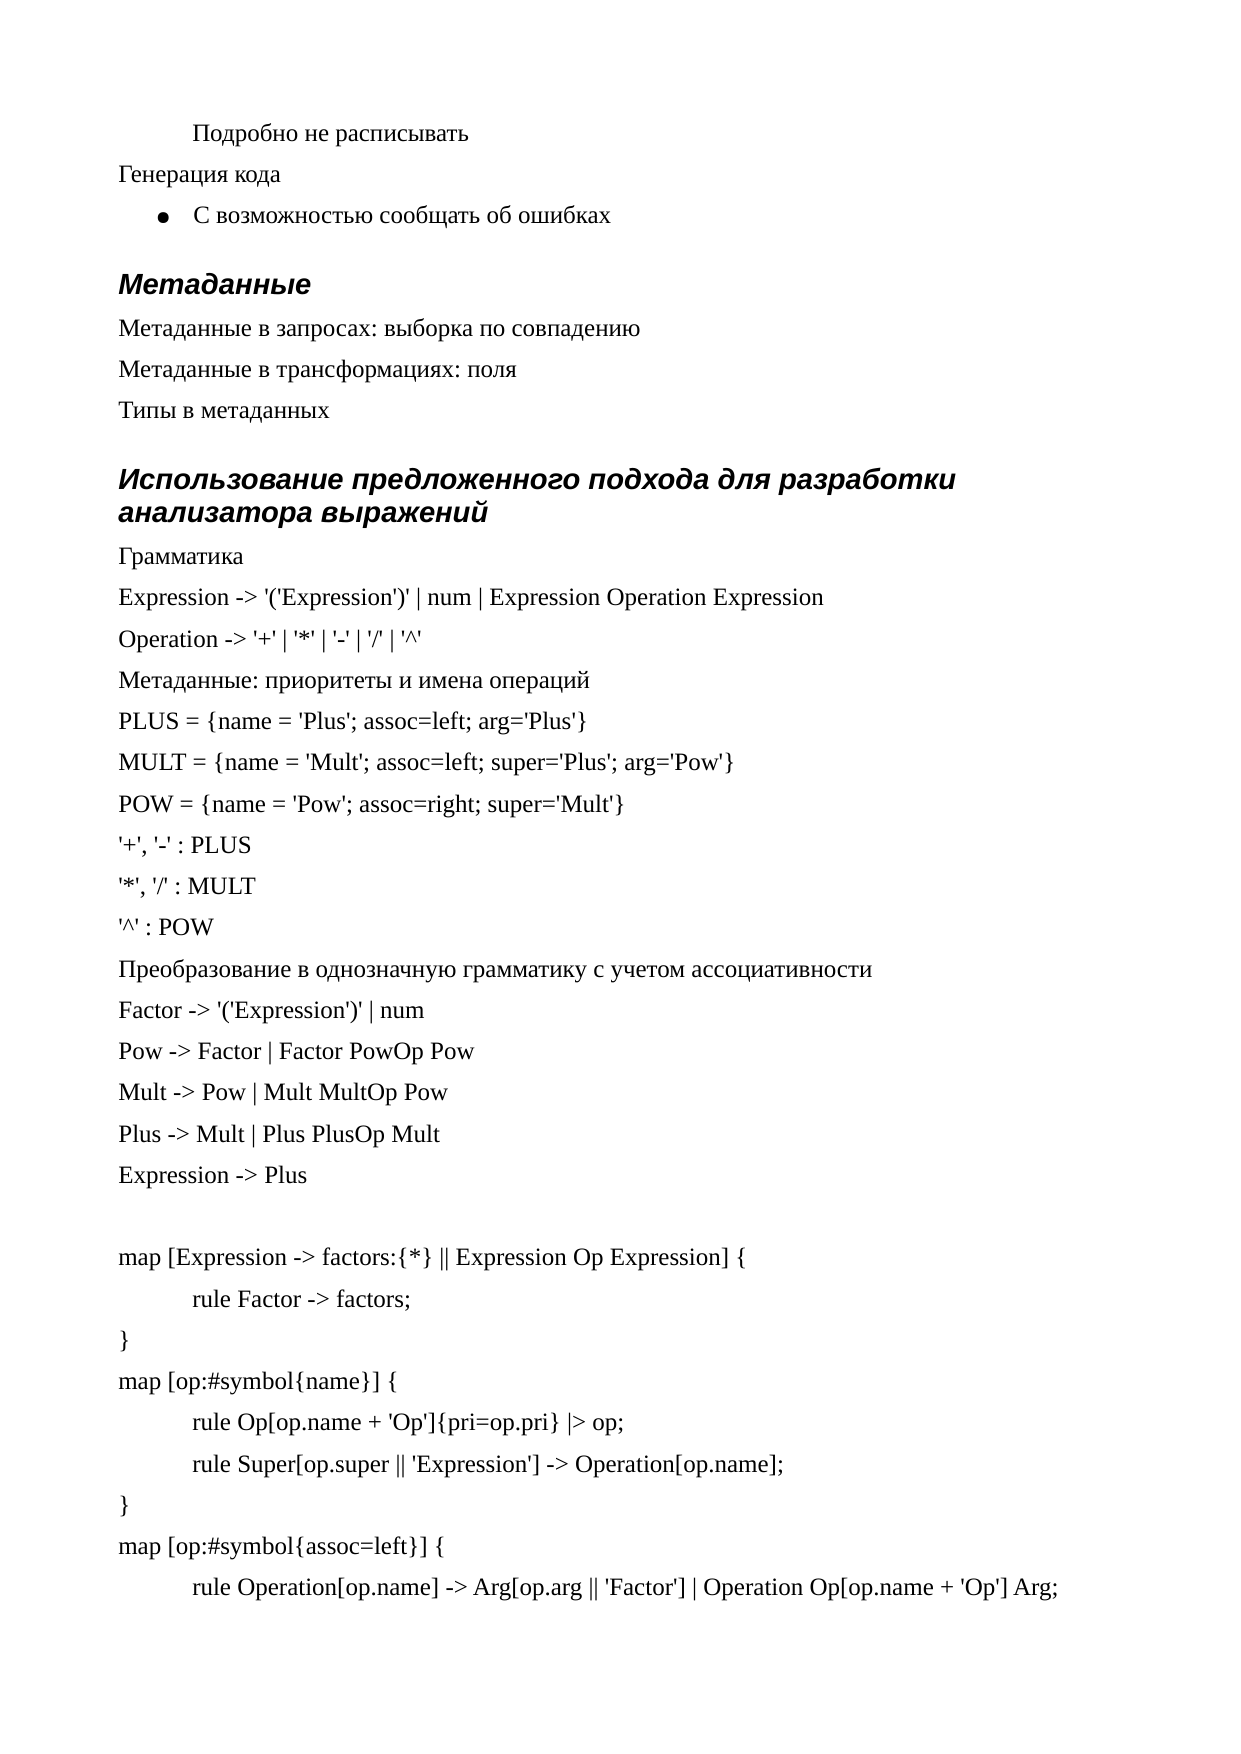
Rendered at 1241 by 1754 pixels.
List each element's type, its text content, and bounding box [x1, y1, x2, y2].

text Expression -> '('Expression')' | num | Expression Operation Expression [118, 582, 1122, 611]
subtitle Метаданные [118, 267, 1122, 300]
text Метаданные в трансформациях: поля [118, 354, 1122, 383]
text '^' : POW [118, 912, 1122, 941]
text rule Factor -> factors; [118, 1284, 1122, 1312]
text Грамматика [118, 541, 1122, 570]
text rule Operation[op.name] -> Arg[op.arg || 'Factor'] | Operation Op[op.name + 'Op'] Arg; [118, 1572, 1122, 1601]
text '*', '/' : MULT [118, 871, 1122, 900]
list С возможностью сообщать об ошибках [156, 201, 1122, 229]
text } [118, 1490, 1122, 1519]
text Подробно не расписывать [118, 118, 1122, 147]
text rule Op[op.name + 'Op']{pri=op.pri} |> op; [118, 1407, 1122, 1436]
text Генерация кода [118, 159, 1122, 188]
text Operation -> '+' | '*' | '-' | '/' | '^' [118, 624, 1122, 652]
text Преобразование в однозначную грамматику с учетом ассоциативности [118, 954, 1122, 982]
text Типы в метаданных [118, 395, 1122, 424]
text Mult -> Pow | Mult MultOp Pow [118, 1077, 1122, 1106]
text map [op:#symbol{name}] { [118, 1366, 1122, 1395]
text Expression -> Plus [118, 1160, 1122, 1189]
text Factor -> '('Expression')' | num [118, 995, 1122, 1024]
text Pow -> Factor | Factor PowOp Pow [118, 1036, 1122, 1065]
text Метаданные в запросах: выборка по совпадению [118, 313, 1122, 342]
text POW = {name = 'Pow'; assoc=right; super='Mult'} [118, 789, 1122, 817]
text map [Expression -> factors:{*} || Expression Op Expression] { [118, 1242, 1122, 1271]
text map [op:#symbol{assoc=left}] { [118, 1531, 1122, 1560]
text Plus -> Mult | Plus PlusOp Mult [118, 1119, 1122, 1147]
text } [118, 1325, 1122, 1354]
text '+', '-' : PLUS [118, 830, 1122, 859]
text rule Super[op.super || 'Expression'] -> Operation[op.name]; [118, 1449, 1122, 1477]
text PLUS = {name = 'Plus'; assoc=left; arg='Plus'} [118, 706, 1122, 735]
subtitle Использование предложенного подхода для разработки анализатора выражений [118, 462, 1122, 529]
text Метаданные: приоритеты и имена операций [118, 665, 1122, 694]
text MULT = {name = 'Mult'; assoc=left; super='Plus'; arg='Pow'} [118, 747, 1122, 776]
